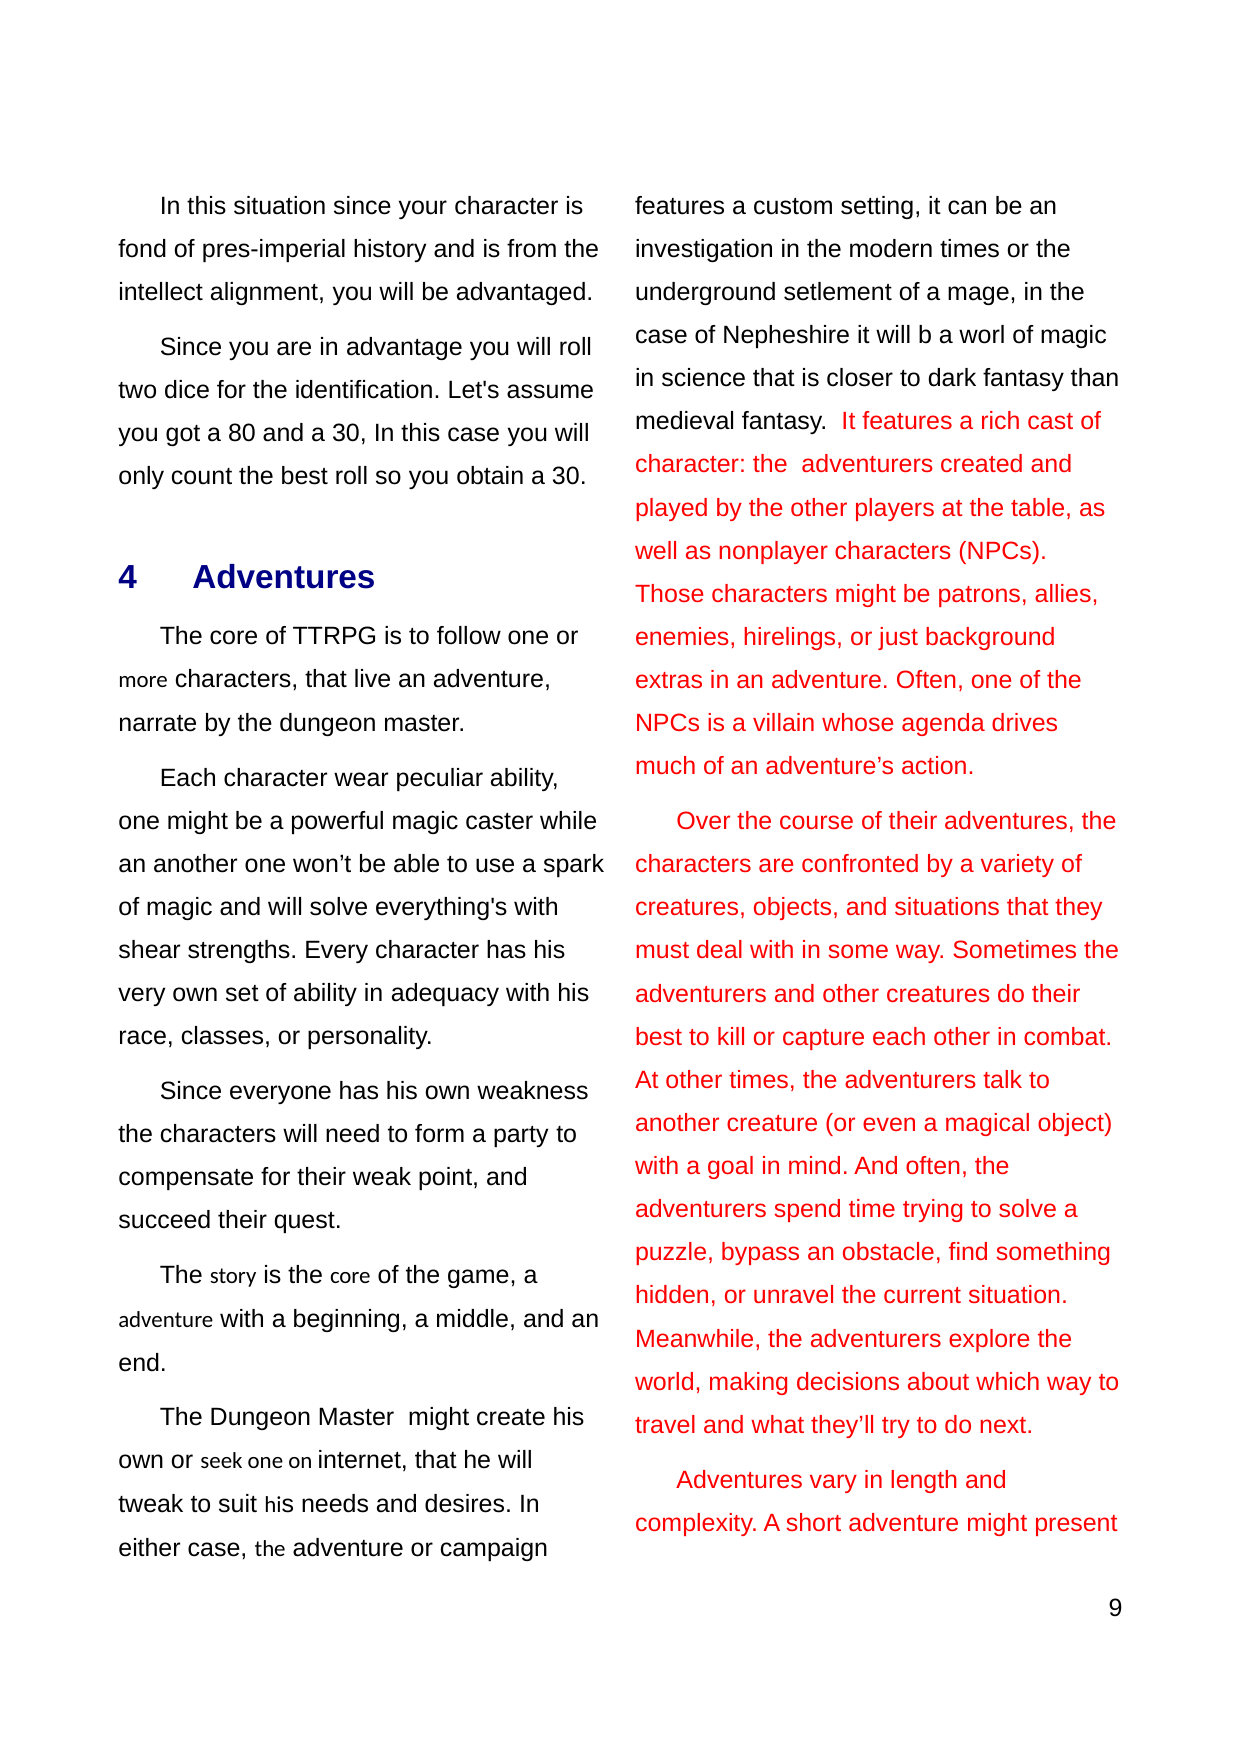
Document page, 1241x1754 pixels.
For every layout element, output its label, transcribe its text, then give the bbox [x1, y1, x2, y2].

text The core of TTRPG is to follow one or more characters, that live an adventure, narrate by the dungeon master. [118, 621, 605, 736]
text The story is the core of the game, a adventure with a beginning, a middle, and an end. [118, 1260, 605, 1376]
text In this situation since your character is fond of pres-imperial history and is from the intellect alignment, you will be advantaged. [118, 191, 605, 306]
text Adventures vary in length and complexity. A short adventure might present [635, 1465, 1122, 1537]
text The Dungeon Master might create his own or seek one on internet, that he will tweak to suit his needs and desires. In either case, the adventure or campaign [118, 1402, 605, 1562]
text Since you are in advantage you will roll two dice for the identification. Let's assume you got a 80 and a 30, In this case you will only count the best roll so you obtain a 30. [118, 332, 605, 490]
subtitle Adventures [118, 557, 605, 596]
text Each character wear peculiar ability, one might be a powerful magic caster while an another one won’t be able to use a spark of magic and will solve everything's with shear strengths. Every character has his very own set of ability in adequacy with his race, classes, or personality. [118, 762, 605, 1050]
text Since everyone has his own weakness the characters will need to form a party to compensate for their weak point, and succeed their quest. [118, 1076, 605, 1234]
text Over the course of their adventures, the characters are confronted by a variety of creatures, objects, and situations that they must deal with in some way. Sometimes the adventurers and other creatures do their best to kill or capture each other in combat. At other times, the adventurers talk to another creature (or even a magical object) with a goal in mind. And often, the adventurers spend time trying to solve a puzzle, bypass an obstacle, find something hidden, or unravel the current situation. Meanwhile, the adventurers explore the world, making decisions about which way to travel and what they’ll try to do next. [635, 806, 1122, 1439]
text features a custom setting, it can be an investigation in the modern times or the underground setlement of a mage, in the case of Nepheshire it will b a worl of magic in science that is closer to dark fantasy than medieval fantasy. It features a rich cast of character: the adventurers created and played by the other players at the table, as well as nonplayer characters (NPCs). Those characters might be patrons, allies, enemies, hirelings, or just background extras in an adventure. Often, one of the NPCs is a villain whose agenda drives much of an adventure’s action. [635, 191, 1122, 780]
